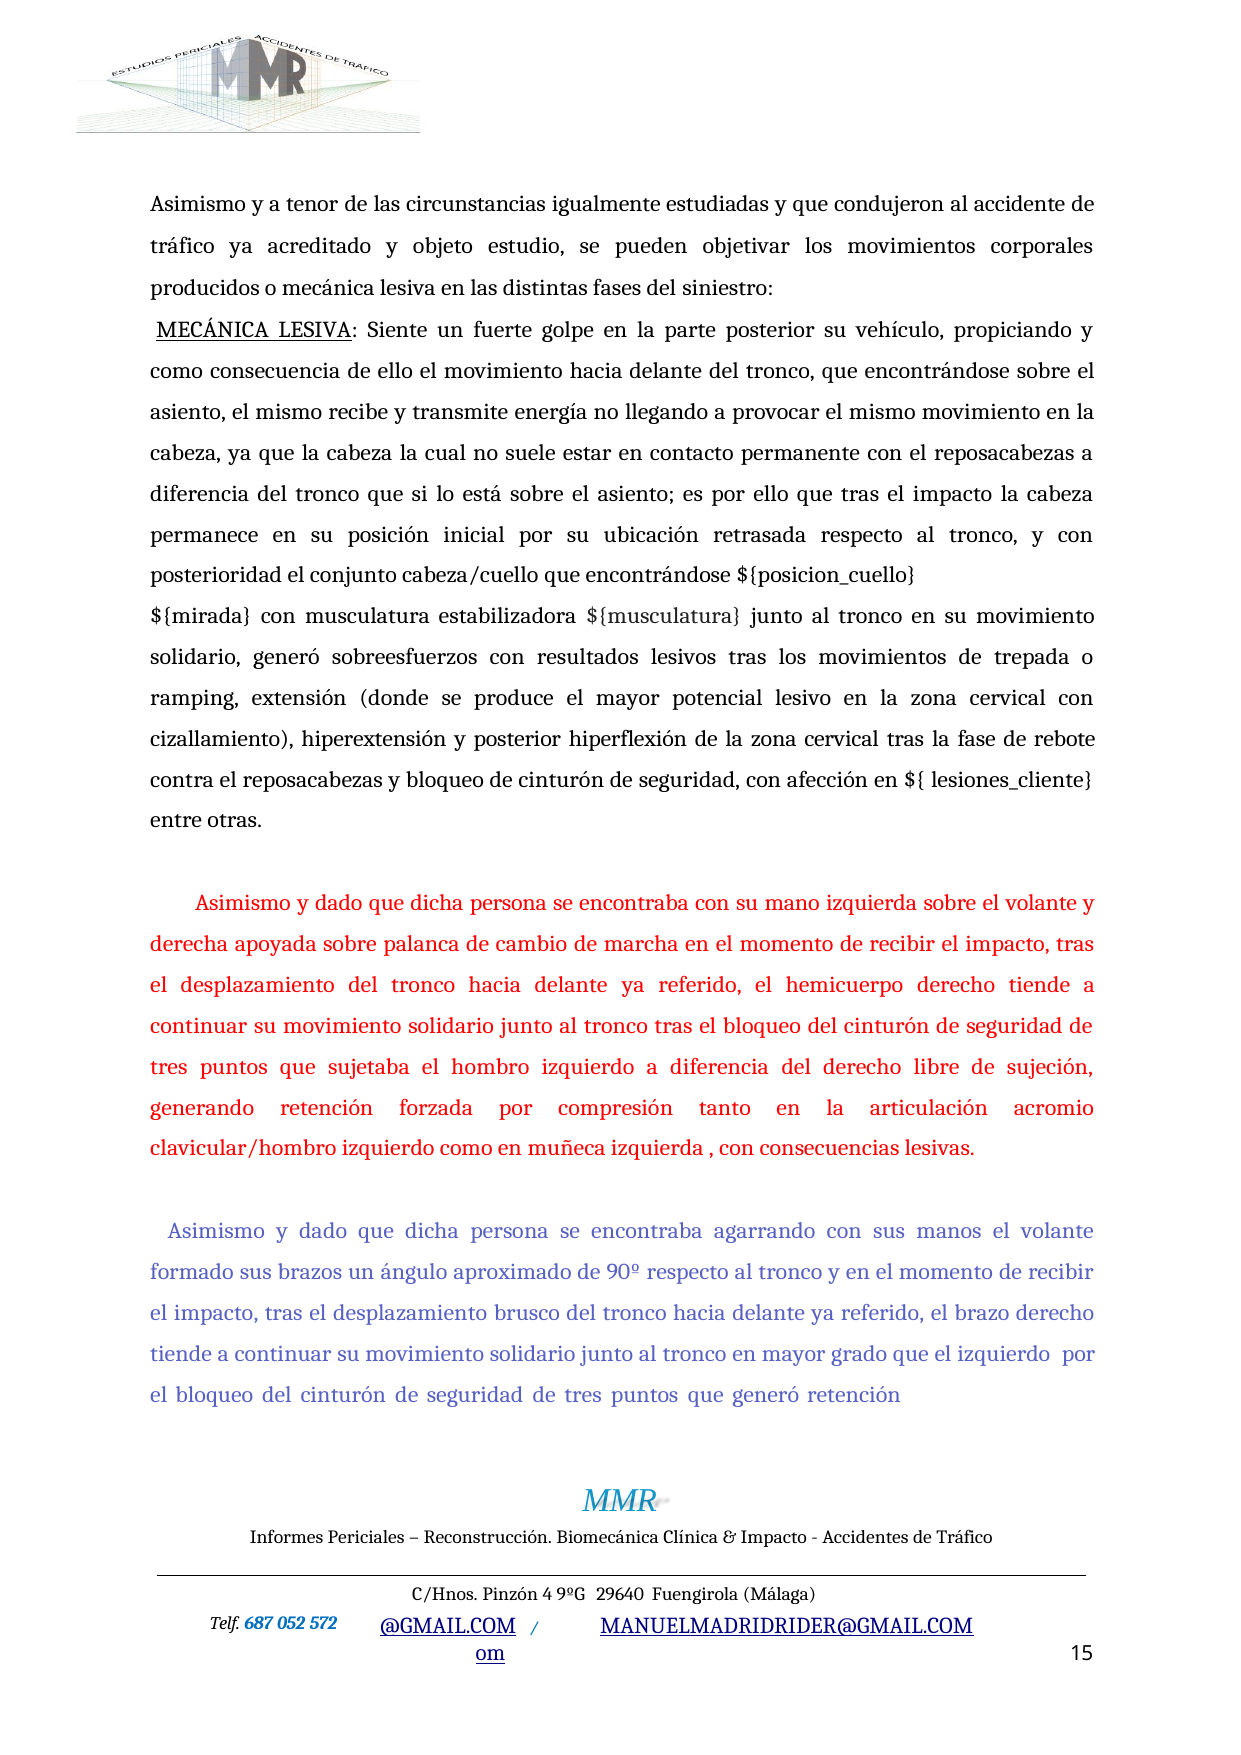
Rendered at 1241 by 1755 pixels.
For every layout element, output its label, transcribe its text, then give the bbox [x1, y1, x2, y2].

text Asimismo y a tenor de las circunstancias igualmente estudiadas y que condujeron al accidente de tráfico ya acreditado y objeto estudio, se pueden objetivar los movimientos corporales producidos o mecánica lesiva en las distintas fases del siniestro: [150, 191, 1095, 301]
text Asimismo y dado que dicha persona se encontraba con su mano izquierda sobre el volante y derecha apoyada sobre palanca de cambio de marcha en el momento de recibir el impacto, tras el desplazamiento del tronco hacia delante ya referido, el hemicuerpo derecho tiende a continuar su movimiento solidario junto al tronco tras el bloqueo del cinturón de seguridad de tres puntos que sujetaba el hombro izquierdo a diferencia del derecho libre de sujeción, generando retención forzada por compresión tanto en la articulación acromio clavicular/hombro izquierdo como en muñeca izquierda , con consecuencias lesivas. [150, 890, 1095, 1162]
text MECÁNICA LESIVA: Siente un fuerte golpe en la parte posterior su vehículo, propiciando y como consecuencia de ello el movimiento hacia delante del tronco, que encontrándose sobre el asiento, el mismo recibe y transmite energía no llegando a provocar el mismo movimiento en la cabeza, ya que la cabeza la cual no suele estar en contacto permanente con el reposacabezas a diferencia del tronco que si lo está sobre el asiento; es por ello que tras el impacto la cabeza permanece en su posición inicial por su ubicación retrasada respecto al tronco, y con posterioridad el conjunto cabeza/cuello que encontrándose ${posicion_cuello} [150, 317, 1095, 588]
text ${mirada} con musculatura estabilizadora ${musculatura} junto al tronco en su movimiento solidario, generó sobreesfuerzos con resultados lesivos tras los movimientos de trepada o ramping, extensión (donde se produce el mayor potencial lesivo en la zona cervical con cizallamiento), hiperextensión y posterior hiperflexión de la zona cervical tras la fase de rebote contra el reposacabezas y bloqueo de cinturón de seguridad, con afección en ${ lesiones_cliente} entre otras. [150, 603, 1095, 833]
text Asimismo y dado que dicha persona se encontraba agarrando con sus manos el volante formado sus brazos un ángulo aproximado de 90º respecto al tronco y en el momento de recibir el impacto, tras el desplazamiento brusco del tronco hacia delante ya referido, el brazo derecho tiende a continuar su movimiento solidario junto al tronco en mayor grado que el izquierdo por el bloqueo del cinturón de seguridad de tres puntos que generó retención [150, 1218, 1095, 1408]
